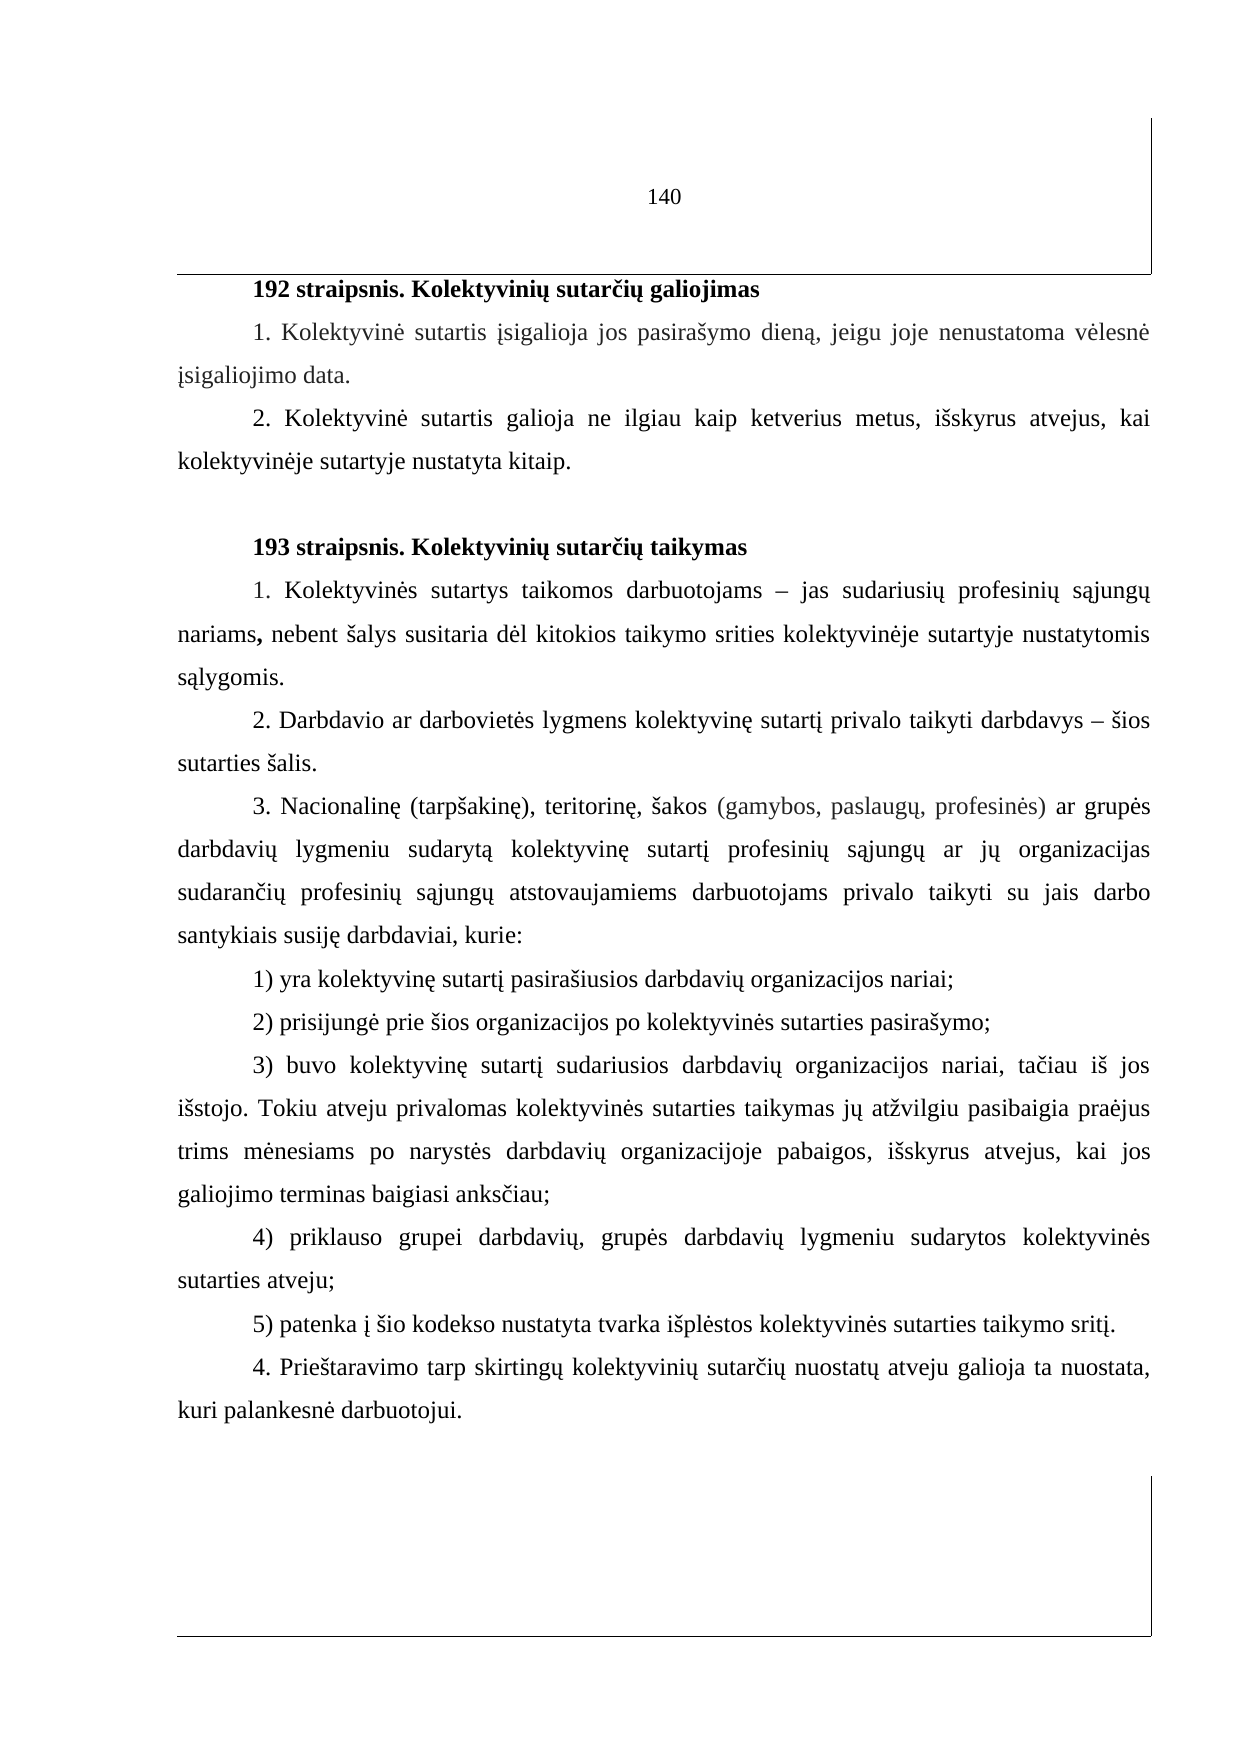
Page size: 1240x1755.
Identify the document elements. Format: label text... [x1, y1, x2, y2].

text 4) priklauso grupei darbdavių, grupės darbdavių lygmeniu sudarytos kolektyvinės sutarties atveju; [177, 1222, 1151, 1294]
text 192 straipsnis. Kolektyvinių sutarčių galiojimas [177, 274, 1151, 302]
text 2. Kolektyvinė sutartis galioja ne ilgiau kaip ketverius metus, išskyrus atvejus, kai kolektyvinėje sutartyje nustatyta kitaip. [177, 403, 1151, 475]
text 5) patenka į šio kodekso nustatyta tvarka išplėstos kolektyvinės sutarties taikymo sritį. [177, 1309, 1151, 1337]
text 3) buvo kolektyvinę sutartį sudariusios darbdavių organizacijos nariai, tačiau iš jos išstojo. Tokiu atveju privalomas kolektyvinės sutarties taikymas jų atžvilgiu pasibaigia praėjus trims mėnesiams po narystės darbdavių organizacijoje pabaigos, išskyrus atvejus, kai jos galiojimo terminas baigiasi anksčiau; [177, 1050, 1151, 1208]
text 1. Kolektyvinės sutartys taikomos darbuotojams – jas sudariusių profesinių sąjungų nariams, nebent šalys susitaria dėl kitokios taikymo srities kolektyvinėje sutartyje nustatytomis sąlygomis. [177, 576, 1151, 691]
text 193 straipsnis. Kolektyvinių sutarčių taikymas [177, 532, 1151, 561]
text 2) prisijungė prie šios organizacijos po kolektyvinės sutarties pasirašymo; [177, 1007, 1151, 1036]
text 4. Prieštaravimo tarp skirtingų kolektyvinių sutarčių nuostatų atveju galioja ta nuostata, kuri palankesnė darbuotojui. [177, 1352, 1151, 1424]
text 3. Nacionalinę (tarpšakinę), teritorinę, šakos (gamybos, paslaugų, profesinės) ar grupės darbdavių lygmeniu sudarytą kolektyvinę sutartį profesinių sąjungų ar jų organizacijas sudarančių profesinių sąjungų atstovaujamiems darbuotojams privalo taikyti su jais darbo santykiais susiję darbdaviai, kurie: [177, 791, 1151, 949]
text 2. Darbdavio ar darbovietės lygmens kolektyvinę sutartį privalo taikyti darbdavys – šios sutarties šalis. [177, 705, 1151, 777]
text 1. Kolektyvinė sutartis įsigalioja jos pasirašymo dieną, jeigu joje nenustatoma vėlesnė įsigaliojimo data. [177, 317, 1151, 389]
text 1) yra kolektyvinę sutartį pasirašiusios darbdavių organizacijos nariai; [177, 964, 1151, 992]
